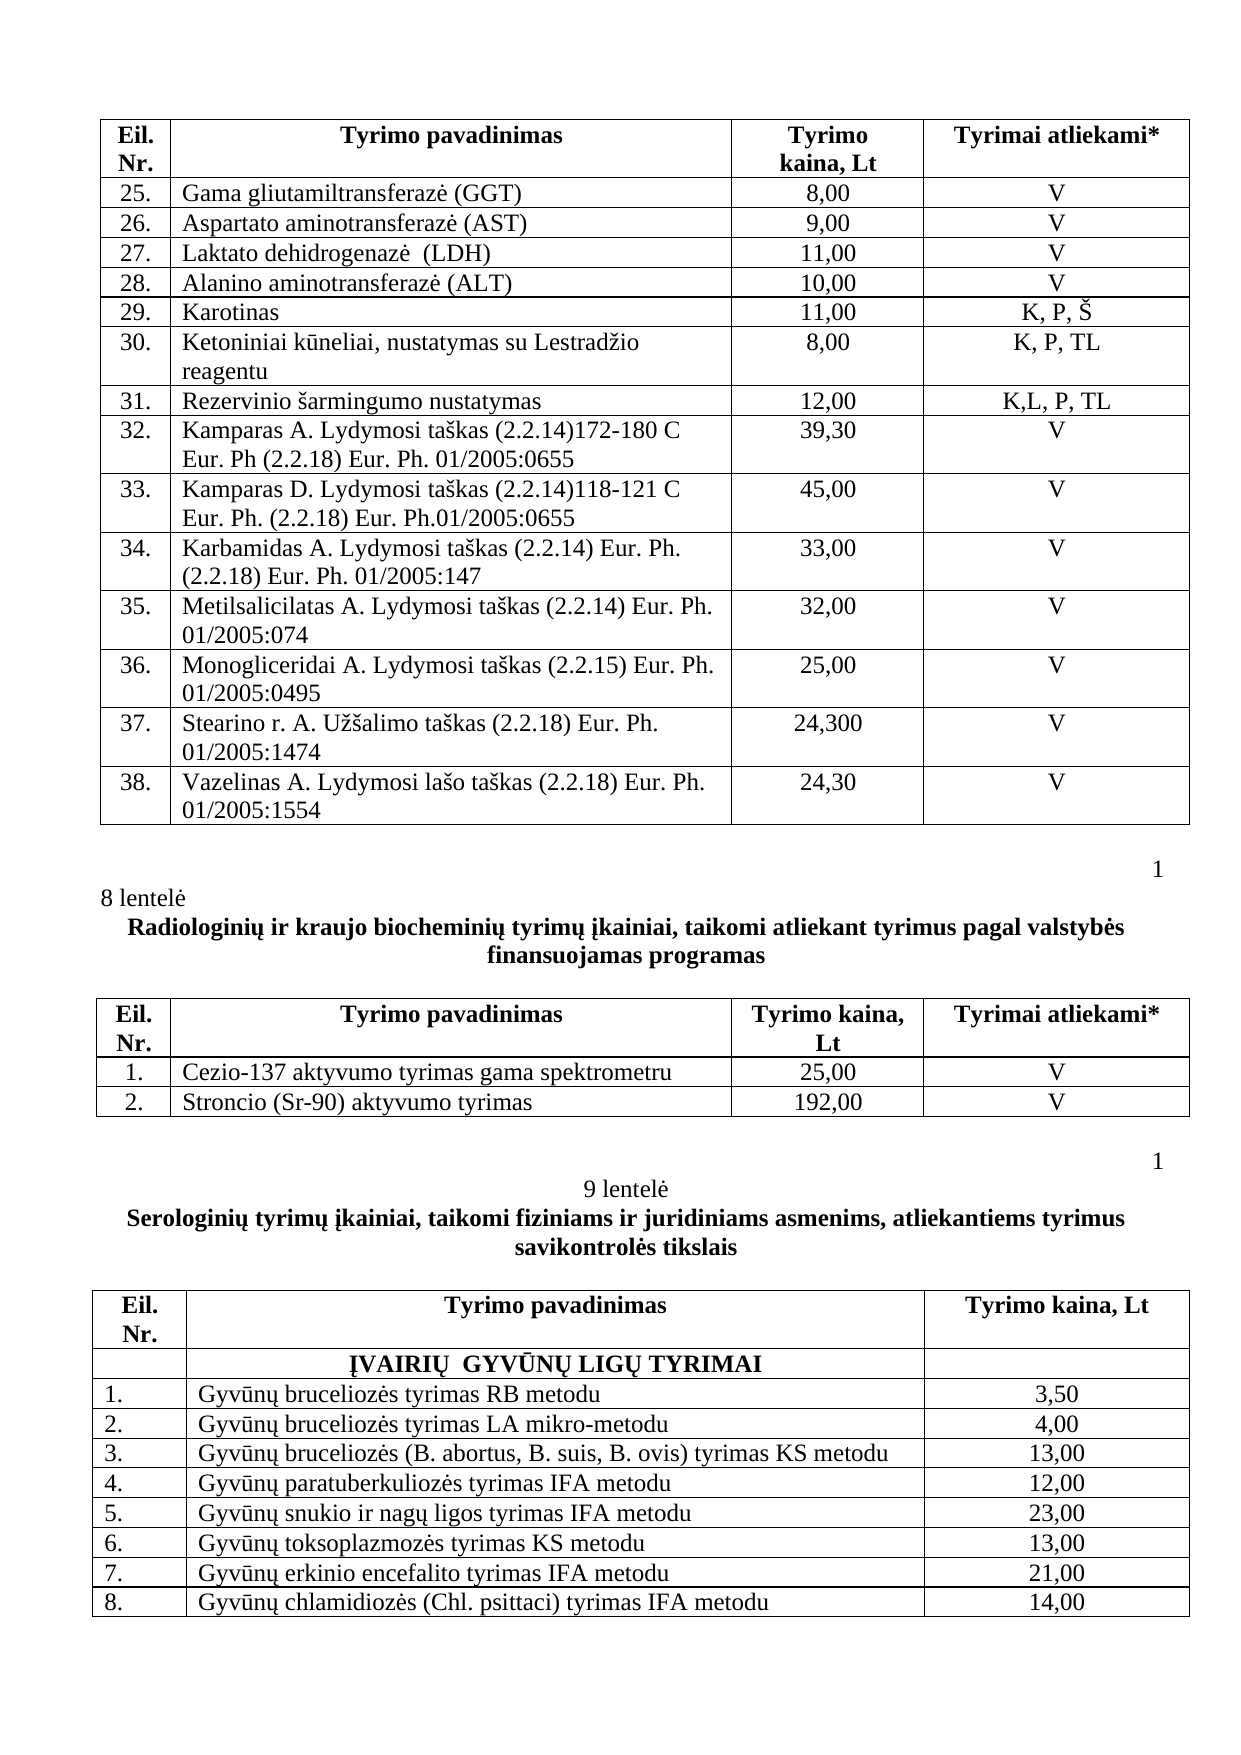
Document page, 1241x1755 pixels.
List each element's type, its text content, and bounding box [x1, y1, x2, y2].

table_header Tyrimo kaina, Lt [732, 120, 923, 177]
table_header Eil. Nr. [101, 120, 170, 177]
table_cell 25,00 [732, 1058, 923, 1086]
table_cell 37. [101, 708, 170, 766]
table_cell 8,00 [732, 327, 923, 385]
table_cell Ketoniniai kūneliai, nustatymas su Lestradžio reagentu [171, 327, 731, 385]
table_cell 33. [101, 474, 170, 532]
table_cell 30. [101, 327, 170, 385]
table_header Tyrimo pavadinimas [171, 120, 731, 177]
table_cell Laktato dehidrogenazė (LDH) [171, 238, 731, 267]
table_cell V [924, 1087, 1189, 1116]
table_cell 32,00 [732, 591, 923, 649]
table_cell 45,00 [732, 474, 923, 532]
table_cell 4. [93, 1468, 186, 1497]
text 18 lentelė [100, 854, 1152, 912]
table_cell Vazelinas A. Lydymosi lašo taškas (2.2.18) Eur. Ph. 01/2005:1554 [171, 767, 731, 824]
table_cell 2. [97, 1087, 170, 1116]
table_cell 5. [93, 1498, 186, 1527]
table_cell K,L, P, TL [924, 386, 1189, 414]
table_cell 3. [93, 1439, 186, 1467]
table_cell 38. [101, 767, 170, 824]
table_cell 6. [93, 1528, 186, 1557]
table_cell Kamparas D. Lydymosi taškas (2.2.14)118-121 C Eur. Ph. (2.2.18) Eur. Ph.01/2005:0655 [171, 474, 731, 532]
table_cell ĮVAIRIŲ GYVŪNŲ LIGŲ TYRIMAI [187, 1349, 924, 1378]
table_cell 7. [93, 1558, 186, 1586]
table_cell V [924, 178, 1189, 207]
text Radiologinių ir kraujo biocheminių tyrimų įkainiai, taikomi atliekant tyrimus pagal valstybės finansuojamas programas [100, 912, 1152, 969]
table_cell [925, 1349, 1189, 1378]
table_header Tyrimo kaina, Lt [732, 999, 923, 1056]
table_cell Gyvūnų bruceliozės (B. abortus, B. suis, B. ovis) tyrimas KS metodu [187, 1439, 924, 1467]
table_cell 34. [101, 533, 170, 590]
table_cell 14,00 [925, 1588, 1189, 1616]
table_cell 10,00 [732, 268, 923, 296]
table_cell 1. [97, 1058, 170, 1086]
table_cell 25. [101, 178, 170, 207]
table_cell V [924, 1058, 1189, 1086]
table_cell Monogliceridai A. Lydymosi taškas (2.2.15) Eur. Ph. 01/2005:0495 [171, 650, 731, 707]
table_cell V [924, 767, 1189, 824]
table_cell 11,00 [732, 238, 923, 267]
table_cell 24,30 [732, 767, 923, 824]
table_cell K, P, Š [924, 298, 1189, 326]
table_cell 27. [101, 238, 170, 267]
table_header Tyrimai atliekami* [924, 999, 1189, 1056]
table_cell 11,00 [732, 298, 923, 326]
table_cell Cezio-137 aktyvumo tyrimas gama spektrometru [171, 1058, 731, 1086]
table_cell 192,00 [732, 1087, 923, 1116]
table_cell V [924, 591, 1189, 649]
table_cell Gyvūnų toksoplazmozės tyrimas KS metodu [187, 1528, 924, 1557]
table_cell V [924, 708, 1189, 766]
table_cell Gama gliutamiltransferazė (GGT) [171, 178, 731, 207]
table_cell 33,00 [732, 533, 923, 590]
table_cell 13,00 [925, 1439, 1189, 1467]
table_header Tyrimo kaina, Lt [925, 1291, 1189, 1348]
table_cell V [924, 650, 1189, 707]
table_cell 32. [101, 416, 170, 473]
table_cell [93, 1349, 186, 1378]
table_cell 36. [101, 650, 170, 707]
table_cell 8. [93, 1588, 186, 1616]
table_cell 39,30 [732, 416, 923, 473]
table_cell Stearino r. A. Užšalimo taškas (2.2.18) Eur. Ph. 01/2005:1474 [171, 708, 731, 766]
table_cell Gyvūnų chlamidiozės (Chl. psittaci) tyrimas IFA metodu [187, 1588, 924, 1616]
table_cell V [924, 533, 1189, 590]
table_cell Gyvūnų snukio ir nagų ligos tyrimas IFA metodu [187, 1498, 924, 1527]
table_cell Metilsalicilatas A. Lydymosi taškas (2.2.14) Eur. Ph. 01/2005:074 [171, 591, 731, 649]
table_cell Gyvūnų bruceliozės tyrimas RB metodu [187, 1379, 924, 1408]
table_cell 31. [101, 386, 170, 414]
table_cell Gyvūnų bruceliozės tyrimas LA mikro-metodu [187, 1409, 924, 1437]
table_header Tyrimai atliekami* [924, 120, 1189, 177]
table_cell Rezervinio šarmingumo nustatymas [171, 386, 731, 414]
table_cell 13,00 [925, 1528, 1189, 1557]
table_cell Aspartato aminotransferazė (AST) [171, 208, 731, 237]
table_cell V [924, 268, 1189, 296]
table_cell Kamparas A. Lydymosi taškas (2.2.14)172-180 C Eur. Ph (2.2.18) Eur. Ph. 01/2005:0655 [171, 416, 731, 473]
table_cell Karotinas [171, 298, 731, 326]
table_cell V [924, 208, 1189, 237]
table_cell 28. [101, 268, 170, 296]
table_cell Gyvūnų erkinio encefalito tyrimas IFA metodu [187, 1558, 924, 1586]
table_cell Stroncio (Sr-90) aktyvumo tyrimas [171, 1087, 731, 1116]
table_cell 2. [93, 1409, 186, 1437]
table_cell 1. [93, 1379, 186, 1408]
table_cell Karbamidas A. Lydymosi taškas (2.2.14) Eur. Ph. (2.2.18) Eur. Ph. 01/2005:147 [171, 533, 731, 590]
table_cell 3,50 [925, 1379, 1189, 1408]
table_cell 4,00 [925, 1409, 1189, 1437]
table_cell 25,00 [732, 650, 923, 707]
table_header Eil. Nr. [93, 1291, 186, 1348]
table_cell 35. [101, 591, 170, 649]
table_cell Alanino aminotransferazė (ALT) [171, 268, 731, 296]
table_header Tyrimo pavadinimas [187, 1291, 924, 1348]
table_cell 29. [101, 298, 170, 326]
table_header Tyrimo pavadinimas [171, 999, 731, 1056]
table_cell 8,00 [732, 178, 923, 207]
table_cell 9,00 [732, 208, 923, 237]
table_cell V [924, 474, 1189, 532]
table_cell 12,00 [732, 386, 923, 414]
text 19 lentelė [100, 1146, 1152, 1203]
table_cell 26. [101, 208, 170, 237]
table_cell V [924, 416, 1189, 473]
table_cell 21,00 [925, 1558, 1189, 1586]
table_cell V [924, 238, 1189, 267]
table_cell K, P, TL [924, 327, 1189, 385]
table_cell Gyvūnų paratuberkuliozės tyrimas IFA metodu [187, 1468, 924, 1497]
table_cell 24,300 [732, 708, 923, 766]
table_cell 12,00 [925, 1468, 1189, 1497]
table_cell 23,00 [925, 1498, 1189, 1527]
text Serologinių tyrimų įkainiai, taikomi fiziniams ir juridiniams asmenims, atliekantiems tyrimus savikontrolės tikslais [100, 1203, 1152, 1261]
table_header Eil. Nr. [97, 999, 170, 1056]
